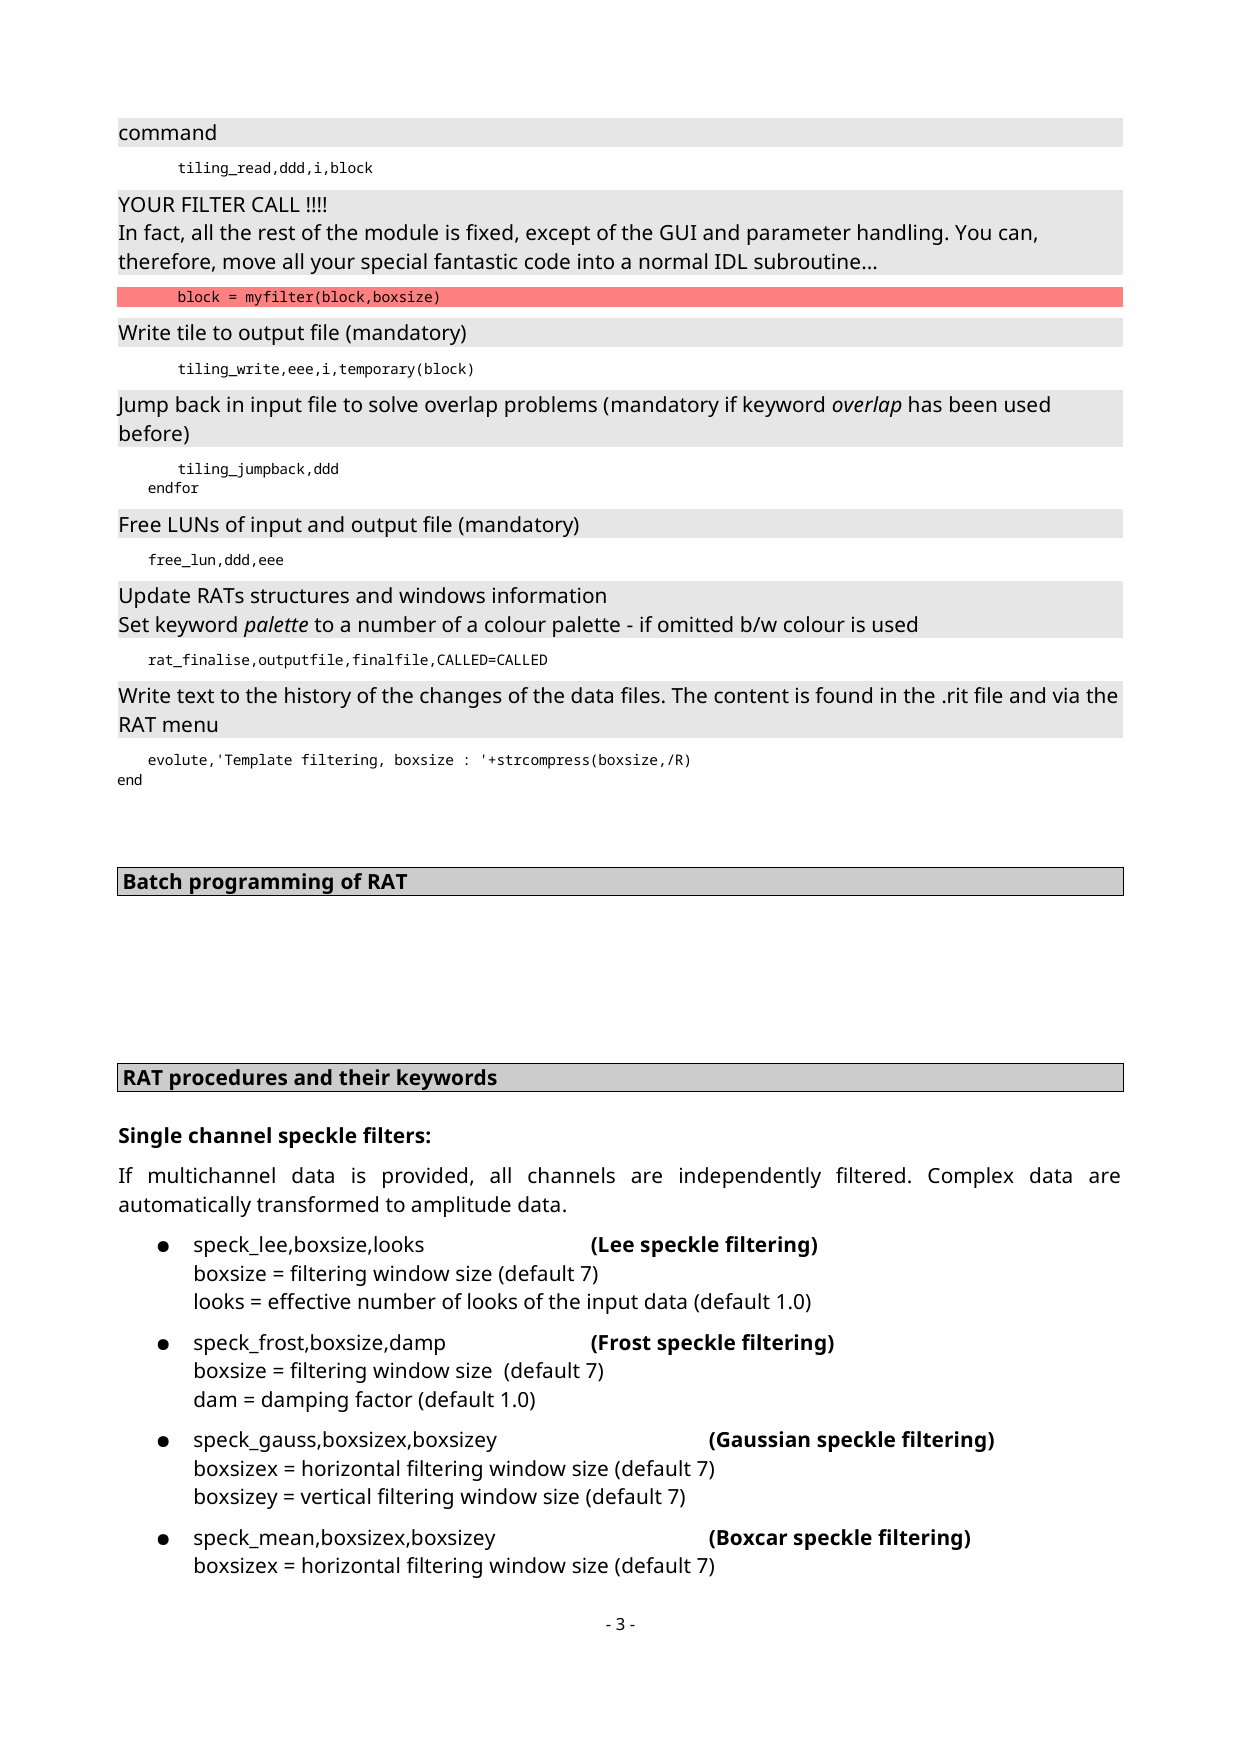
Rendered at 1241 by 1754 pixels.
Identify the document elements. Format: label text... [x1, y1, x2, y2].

text endfor [117, 478, 1123, 498]
text evolute,'Template filtering, boxsize : '+strcompress(boxsize,/R) [117, 750, 1123, 769]
text Single channel speckle filters: [118, 1121, 1123, 1149]
text Jump back in input file to solve overlap problems (mandatory if keyword overlap has been used before) [118, 390, 1123, 447]
text rat_finalise,outputfile,finalfile,CALLED=CALLED [117, 650, 1123, 669]
text block = myfilter(block,boxsize) [117, 287, 1123, 307]
list speck_mean,boxsizex,boxsizey (Boxcar speckle filtering) boxsizex = horizontal filtering window size (default 7) [156, 1522, 1123, 1579]
text tiling_read,ddd,i,block [117, 158, 1123, 178]
text tiling_write,eee,i,temporary(block) [117, 359, 1123, 378]
list speck_frost,boxsize,damp (Frost speckle filtering) boxsize = filtering window size (default 7) dam = damping factor (default 1.0) [156, 1328, 1123, 1413]
list speck_lee,boxsize,looks (Lee speckle filtering) boxsize = filtering window size (default 7) looks = effective number of looks of the input data (default 1.0) [156, 1230, 1123, 1316]
text Write text to the history of the changes of the data files. The content is found in the .rit file and via the RAT menu [118, 681, 1123, 738]
text RAT procedures and their keywords [118, 1064, 1123, 1091]
text Batch programming of RAT [118, 868, 1123, 895]
text Update RATs structures and windows information Set keyword palette to a number of a colour palette - if omitted b/w colour is used [118, 581, 1123, 638]
text YOUR FILTER CALL !!!! In fact, all the rest of the module is fixed, except of the GUI and parameter handling. You can, therefore, move all your special fantastic code into a normal IDL subroutine... [118, 190, 1123, 275]
text Free LUNs of input and output file (mandatory) [118, 509, 1123, 538]
text If multichannel data is provided, all channels are independently filtered. Complex data are automatically transformed to amplitude data. [118, 1161, 1123, 1218]
text tiling_jumpback,ddd [117, 459, 1123, 478]
list speck_gauss,boxsizex,boxsizey (Gaussian speckle filtering) boxsizex = horizontal filtering window size (default 7) boxsizey = vertical filtering window size (default 7) [156, 1425, 1123, 1511]
text end [117, 769, 1123, 789]
text command [118, 118, 1123, 147]
text Write tile to output file (mandatory) [118, 318, 1123, 347]
text free_lun,ddd,eee [117, 550, 1123, 569]
